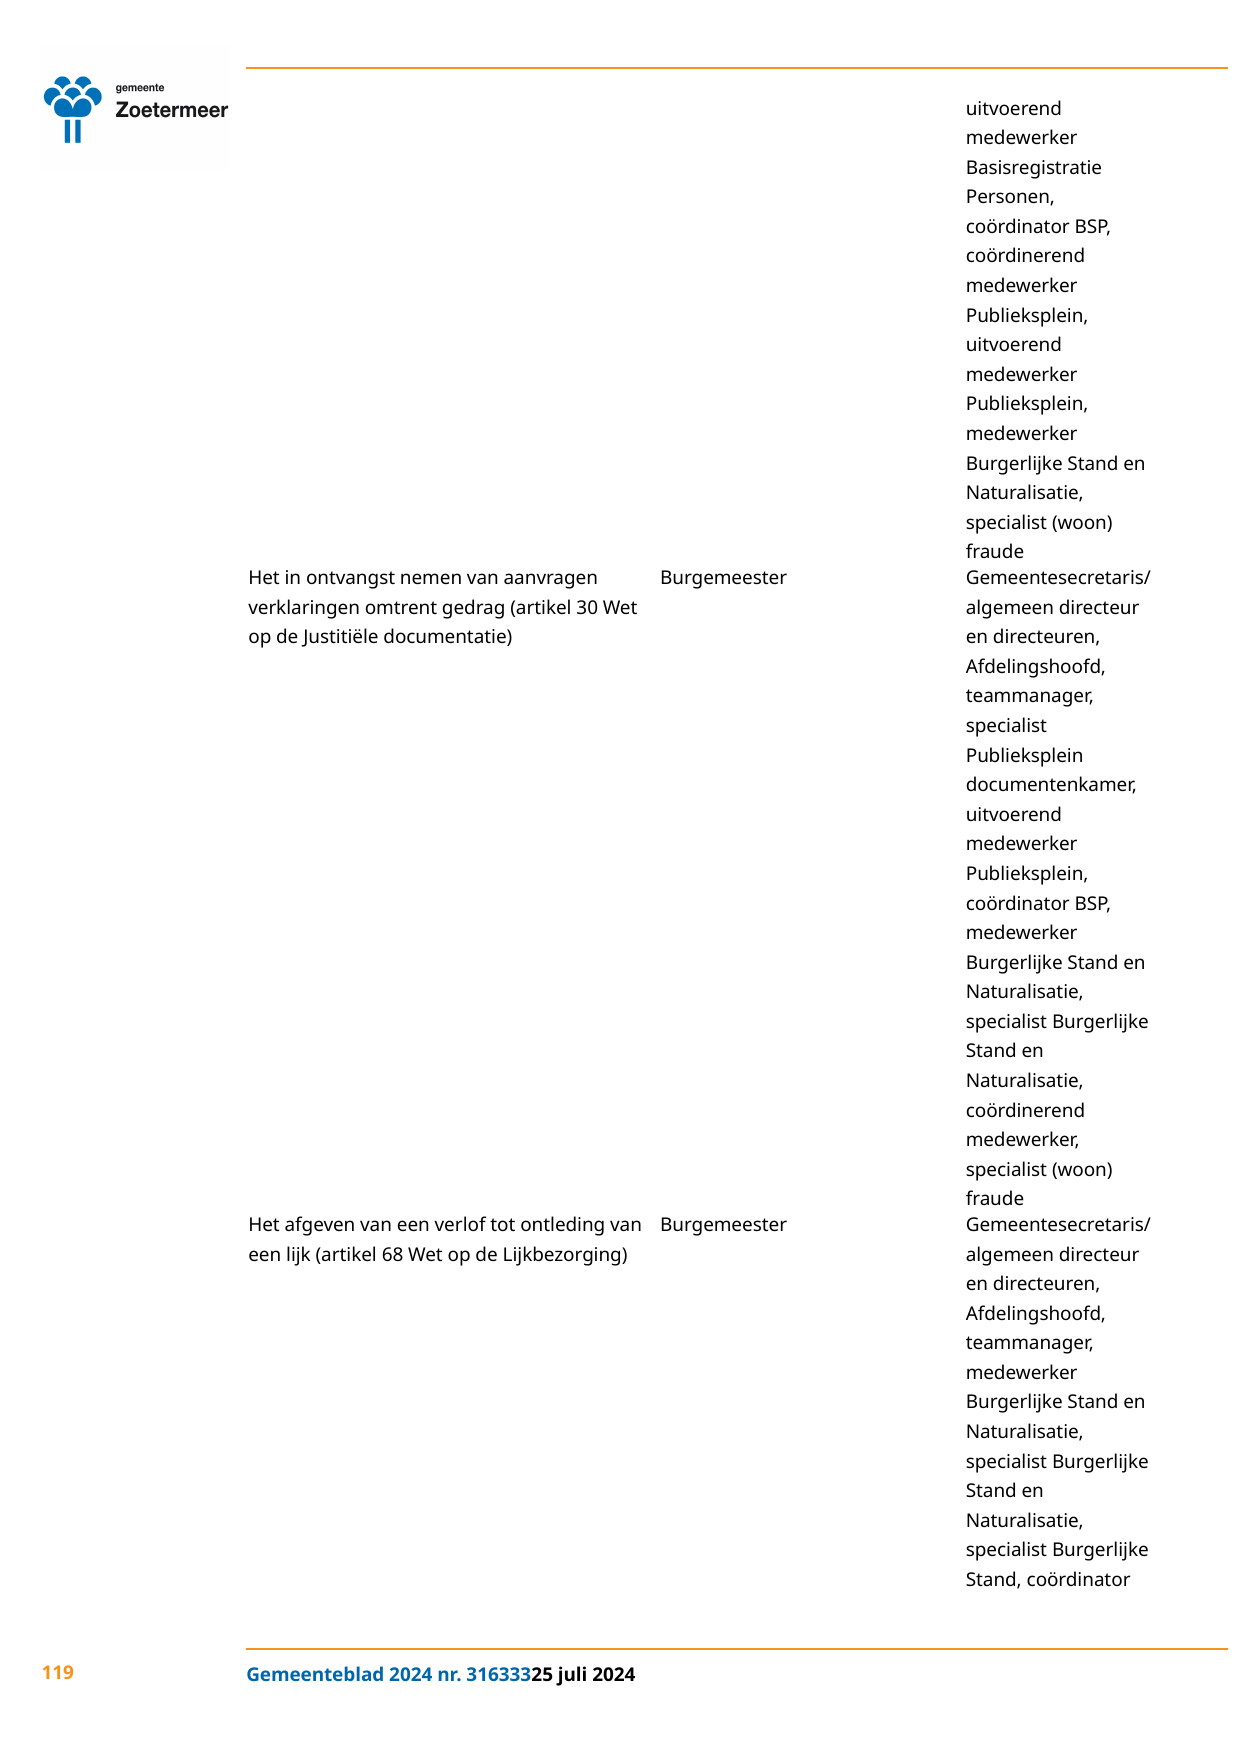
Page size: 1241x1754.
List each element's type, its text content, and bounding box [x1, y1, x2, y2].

table_cell [660, 95, 813, 564]
table_cell [813, 1211, 966, 1592]
table_cell Het in ontvangst nemen van aanvragen verklaringen omtrent gedrag (artikel 30 Wet op de Justitiële documentatie) [248, 564, 660, 1211]
table_cell Gemeentesecretaris/ algemeen directeur en directeuren, Afdelingshoofd, teammanager, medewerker Burgerlijke Stand en Naturalisatie, specialist Burgerlijke Stand en Naturalisatie, specialist Burgerlijke Stand, coördinator [966, 1211, 1152, 1592]
table_cell [813, 95, 966, 564]
picture [41, 47, 231, 172]
table_cell Het afgeven van een verlof tot ontleding van een lijk (artikel 68 Wet op de Lijkbezorging) [248, 1211, 660, 1592]
table_cell uitvoerend medewerker Basisregistratie Personen, coördinator BSP, coördinerend medewerker Publieksplein, uitvoerend medewerker Publieksplein, medewerker Burgerlijke Stand en Naturalisatie, specialist (woon) fraude [966, 95, 1152, 564]
table_cell Burgemeester [660, 1211, 813, 1592]
table_cell Burgemeester [660, 564, 813, 1211]
table_cell [248, 95, 660, 564]
table_cell Gemeentesecretaris/ algemeen directeur en directeuren, Afdelingshoofd, teammanager, specialist Publieksplein documentenkamer, uitvoerend medewerker Publieksplein, coördinator BSP, medewerker Burgerlijke Stand en Naturalisatie, specialist Burgerlijke Stand en Naturalisatie, coördinerend medewerker, specialist (woon) fraude [966, 564, 1152, 1211]
table_cell [813, 564, 966, 1211]
